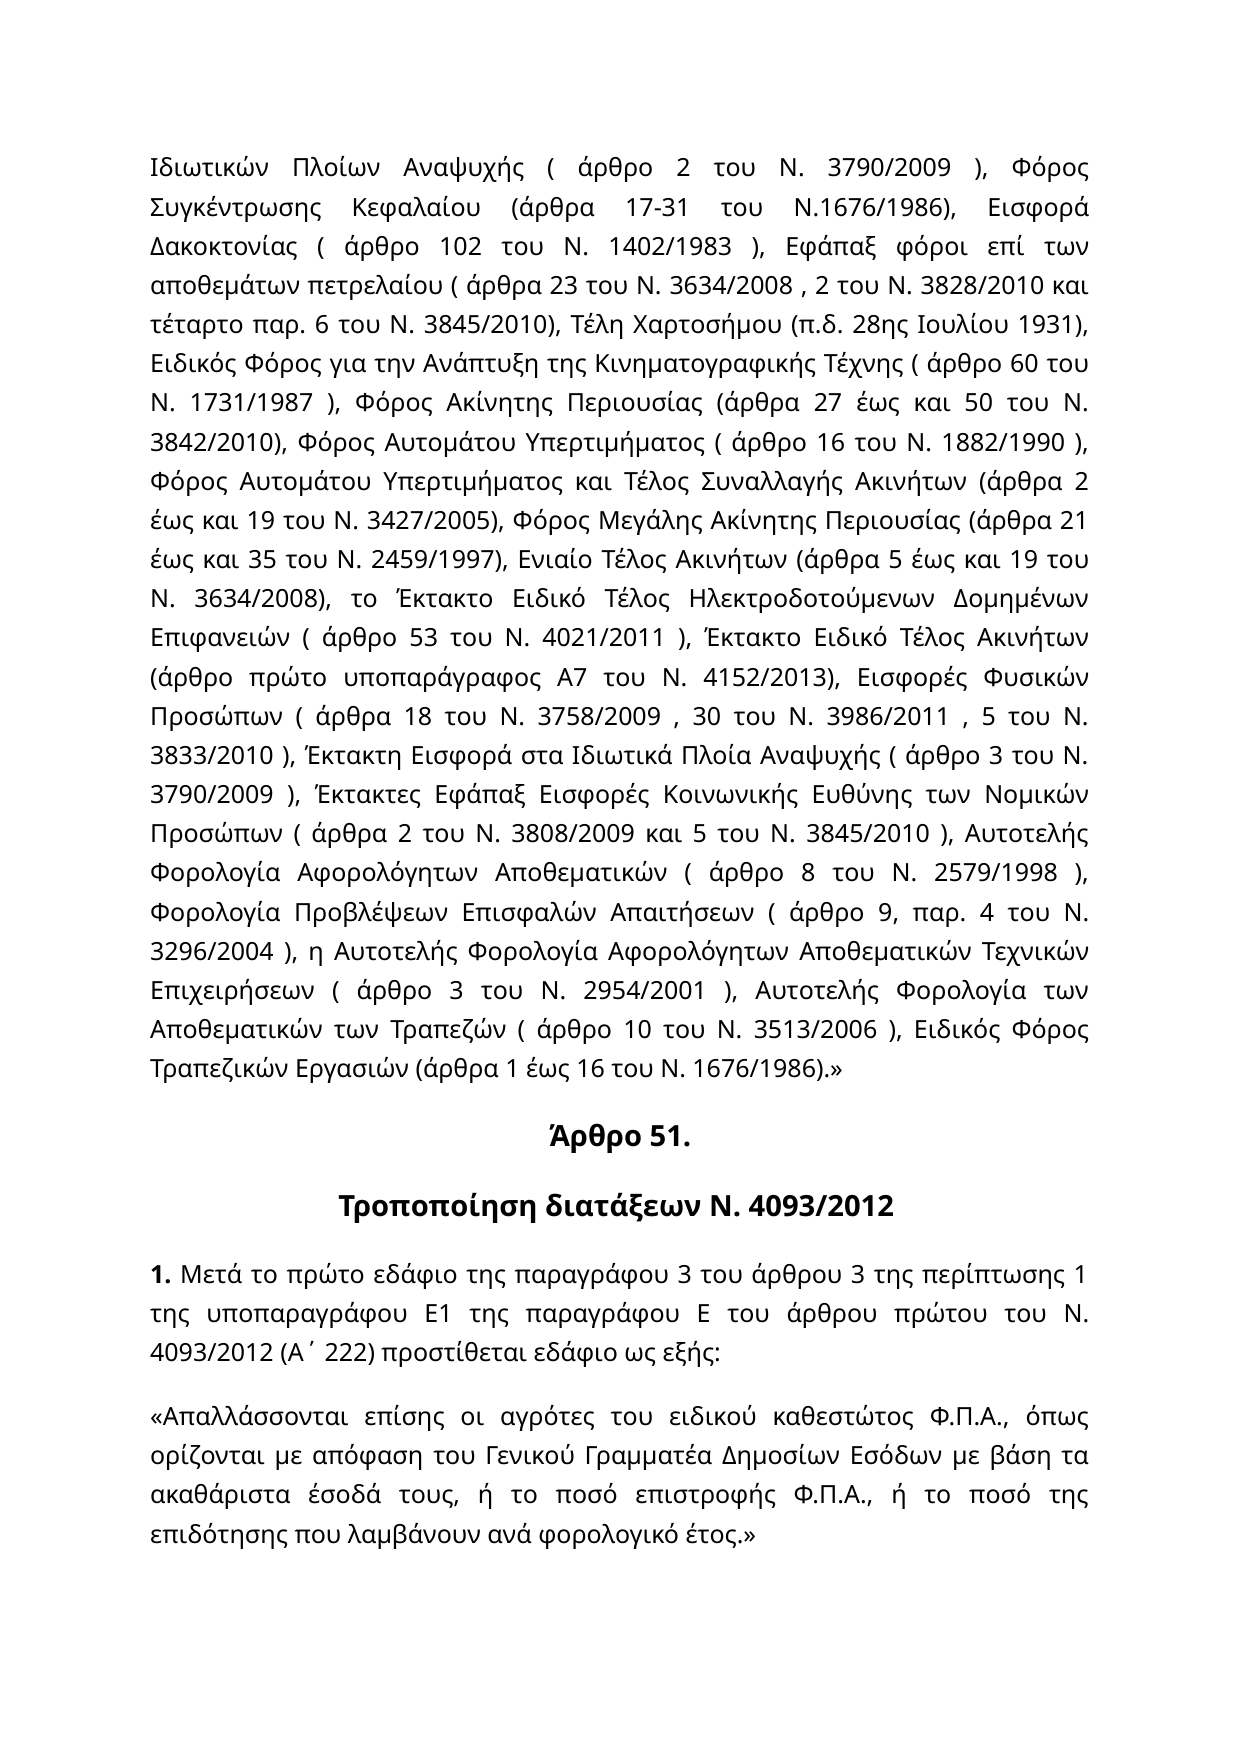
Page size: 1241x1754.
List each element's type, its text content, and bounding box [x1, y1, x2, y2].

text Ιδιωτικών Πλοίων Αναψυχής ( άρθρο 2 του Ν. 3790/2009 ), Φόρος Συγκέντρωσης Κεφαλαίου (άρθρα 17-31 του Ν.1676/1986), Εισφορά Δακοκτονίας ( άρθρο 102 του Ν. 1402/1983 ), Εφάπαξ φόροι επί των αποθεμάτων πετρελαίου ( άρθρα 23 του Ν. 3634/2008 , 2 του Ν. 3828/2010 και τέταρτο παρ. 6 του Ν. 3845/2010), Τέλη Χαρτοσήμου (π.δ. 28ης Ιουλίου 1931), Ειδικός Φόρος για την Ανάπτυξη της Κινηματογραφικής Τέχνης ( άρθρο 60 του Ν. 1731/1987 ), Φόρος Ακίνητης Περιουσίας (άρθρα 27 έως και 50 του Ν. 3842/2010), Φόρος Αυτομάτου Υπερτιμήματος ( άρθρο 16 του Ν. 1882/1990 ), Φόρος Αυτομάτου Υπερτιμήματος και Τέλος Συναλλαγής Ακινήτων (άρθρα 2 έως και 19 του Ν. 3427/2005), Φόρος Μεγάλης Ακίνητης Περιουσίας (άρθρα 21 έως και 35 του Ν. 2459/1997), Ενιαίο Τέλος Ακινήτων (άρθρα 5 έως και 19 του Ν. 3634/2008), το Έκτακτο Ειδικό Τέλος Ηλεκτροδοτούμενων Δομημένων Επιφανειών ( άρθρο 53 του Ν. 4021/2011 ), Έκτακτο Ειδικό Τέλος Ακινήτων (άρθρο πρώτο υποπαράγραφος Α7 του Ν. 4152/2013), Εισφορές Φυσικών Προσώπων ( άρθρα 18 του Ν. 3758/2009 , 30 του Ν. 3986/2011 , 5 του Ν. 3833/2010 ), Έκτακτη Εισφορά στα Ιδιωτικά Πλοία Αναψυχής ( άρθρο 3 του Ν. 3790/2009 ), Έκτακτες Εφάπαξ Εισφορές Κοινωνικής Ευθύνης των Νομικών Προσώπων ( άρθρα 2 του Ν. 3808/2009 και 5 του Ν. 3845/2010 ), Αυτοτελής Φορολογία Αφορολόγητων Αποθεματικών ( άρθρο 8 του Ν. 2579/1998 ), Φορολογία Προβλέψεων Επισφαλών Απαιτήσεων ( άρθρο 9, παρ. 4 του Ν. 3296/2004 ), η Αυτοτελής Φορολογία Αφορολόγητων Αποθεματικών Τεχνικών Επιχειρήσεων ( άρθρο 3 του Ν. 2954/2001 ), Αυτοτελής Φορολογία των Αποθεματικών των Τραπεζών ( άρθρο 10 του Ν. 3513/2006 ), Ειδικός Φόρος Τραπεζικών Εργασιών (άρθρα 1 έως 16 του Ν. 1676/1986).» [150, 150, 1090, 1085]
subtitle Άρθρο 51. [150, 1115, 1090, 1155]
text 1. Μετά το πρώτο εδάφιο της παραγράφου 3 του άρθρου 3 της περίπτωσης 1 της υποπαραγράφου Ε1 της παραγράφου Ε του άρθρου πρώτου του Ν. 4093/2012 (Α΄ 222) προστίθεται εδάφιο ως εξής: [150, 1256, 1090, 1369]
subtitle Τροποποίηση διατάξεων Ν. 4093/2012 [150, 1186, 1090, 1225]
text «Απαλλάσσονται επίσης οι αγρότες του ειδικού καθεστώτος Φ.Π.Α., όπως ορίζονται με απόφαση του Γενικού Γραμματέα Δημοσίων Εσόδων με βάση τα ακαθάριστα έσοδά τους, ή το ποσό επιστροφής Φ.Π.Α., ή το ποσό της επιδότησης που λαμβάνουν ανά φορολογικό έτος.» [150, 1399, 1090, 1550]
